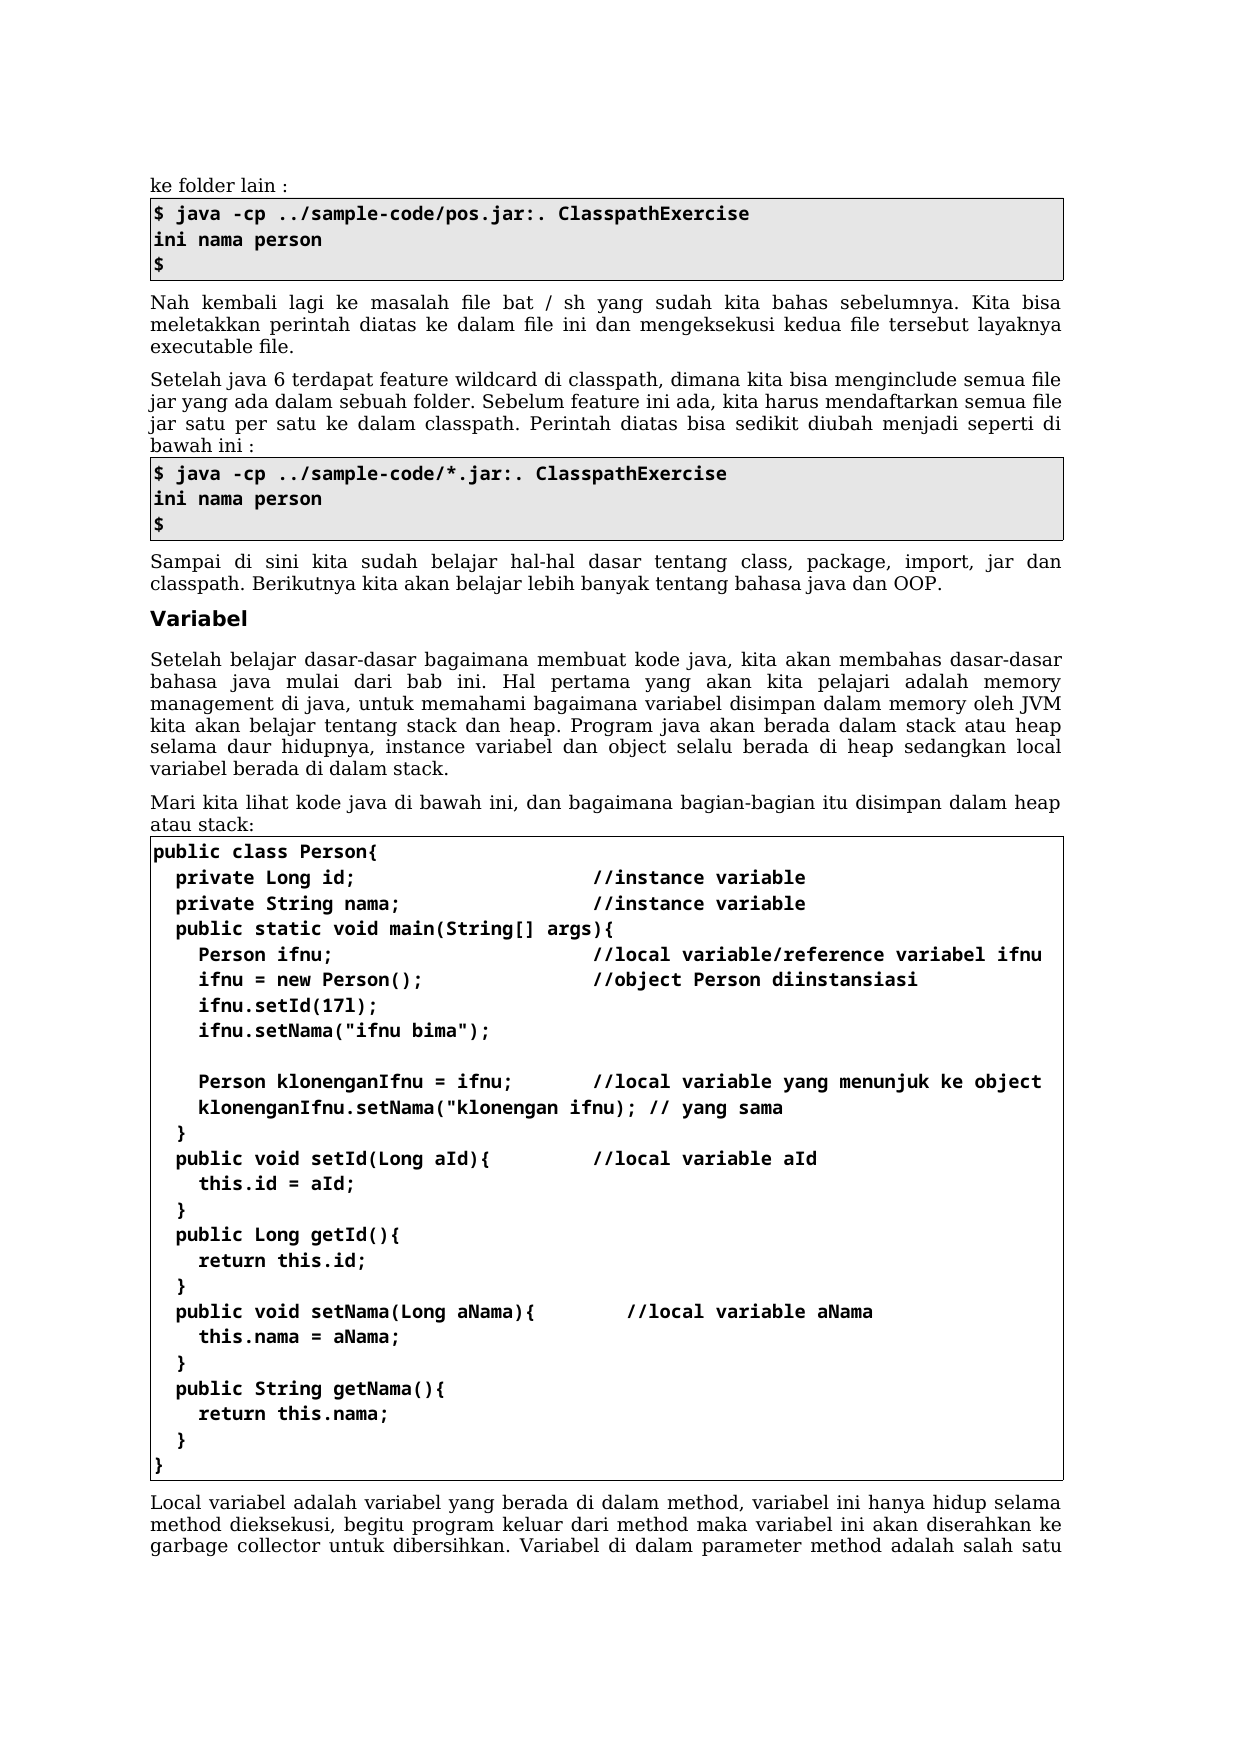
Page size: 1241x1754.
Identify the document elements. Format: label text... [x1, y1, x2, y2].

text this.nama = aNama; [151, 1321, 1063, 1346]
text Setelah java 6 terdapat feature wildcard di classpath, dimana kita bisa menginclude semua file jar yang ada dalam sebuah folder. Sebelum feature ini ada, kita harus mendaftarkan semua file jar satu per satu ke dalam classpath. Perintah diatas bisa sedikit diubah menjadi seperti di bawah ini : [150, 369, 1063, 457]
text ifnu.setId(17l); [151, 989, 1063, 1014]
text $ java -cp ../sample-code/pos.jar:. ClasspathExercise [151, 199, 1063, 223]
text } [151, 1269, 1063, 1295]
text klonenganIfnu.setNama("klonengan ifnu); // yang sama [151, 1091, 1063, 1116]
text public class Person{ [151, 837, 1063, 861]
text ini nama person [151, 482, 1063, 508]
text ifnu.setNama("ifnu bima"); [151, 1014, 1063, 1043]
text $ [151, 508, 1063, 540]
text Nah kembali lagi ke masalah file bat / sh yang sudah kita bahas sebelumnya. Kita bisa meletakkan perintah diatas ke dalam file ini dan mengeksekusi kedua file tersebut layaknya executable file. [150, 292, 1063, 358]
text Setelah belajar dasar-dasar bagaimana membuat kode java, kita akan membahas dasar-dasar bahasa java mulai dari bab ini. Hal pertama yang akan kita pelajari adalah memory management di java, untuk memahami bagaimana variabel disimpan dalam memory oleh JVM kita akan belajar tentang stack dan heap. Program java akan berada dalam stack atau heap selama daur hidupnya, instance variabel dan object selalu berada di heap sedangkan local variabel berada di dalam stack. [150, 649, 1063, 780]
text Sampai di sini kita sudah belajar hal-hal dasar tentang class, package, import, jar dan classpath. Berikutnya kita akan belajar lebih banyak tentang bahasa java dan OOP. [150, 551, 1063, 595]
text Local variabel adalah variabel yang berada di dalam method, variabel ini hanya hidup selama method dieksekusi, begitu program keluar dari method maka variabel ini akan diserahkan ke garbage collector untuk dibersihkan. Variabel di dalam parameter method adalah salah satu [150, 1492, 1063, 1557]
text Mari kita lihat kode java di bawah ini, dan bagaimana bagian-bagian itu disimpan dalam heap atau stack: [150, 792, 1063, 836]
text Person klonenganIfnu = ifnu; //local variable yang menunjuk ke object [151, 1065, 1063, 1091]
text ke folder lain : [150, 176, 1063, 197]
text public String getNama(){ [151, 1372, 1063, 1397]
text $ [151, 248, 1063, 280]
text } [151, 1346, 1063, 1372]
text Person ifnu; //local variable/reference variabel ifnu [151, 938, 1063, 963]
text } [151, 1448, 1063, 1480]
text } [151, 1116, 1063, 1142]
subtitle Variabel [150, 607, 1063, 631]
text ini nama person [151, 223, 1063, 248]
text private Long id; //instance variable [151, 861, 1063, 887]
text public Long getId(){ [151, 1218, 1063, 1244]
text } [151, 1193, 1063, 1218]
text $ java -cp ../sample-code/*.jar:. ClasspathExercise [151, 458, 1063, 482]
text return this.nama; [151, 1397, 1063, 1423]
text public void setId(Long aId){ //local variable aId [151, 1142, 1063, 1167]
text public void setNama(Long aNama){ //local variable aNama [151, 1295, 1063, 1321]
text return this.id; [151, 1244, 1063, 1269]
text this.id = aId; [151, 1167, 1063, 1193]
text } [151, 1423, 1063, 1448]
text ifnu = new Person(); //object Person diinstansiasi [151, 963, 1063, 989]
text private String nama; //instance variable [151, 887, 1063, 912]
text public static void main(String[] args){ [151, 912, 1063, 938]
